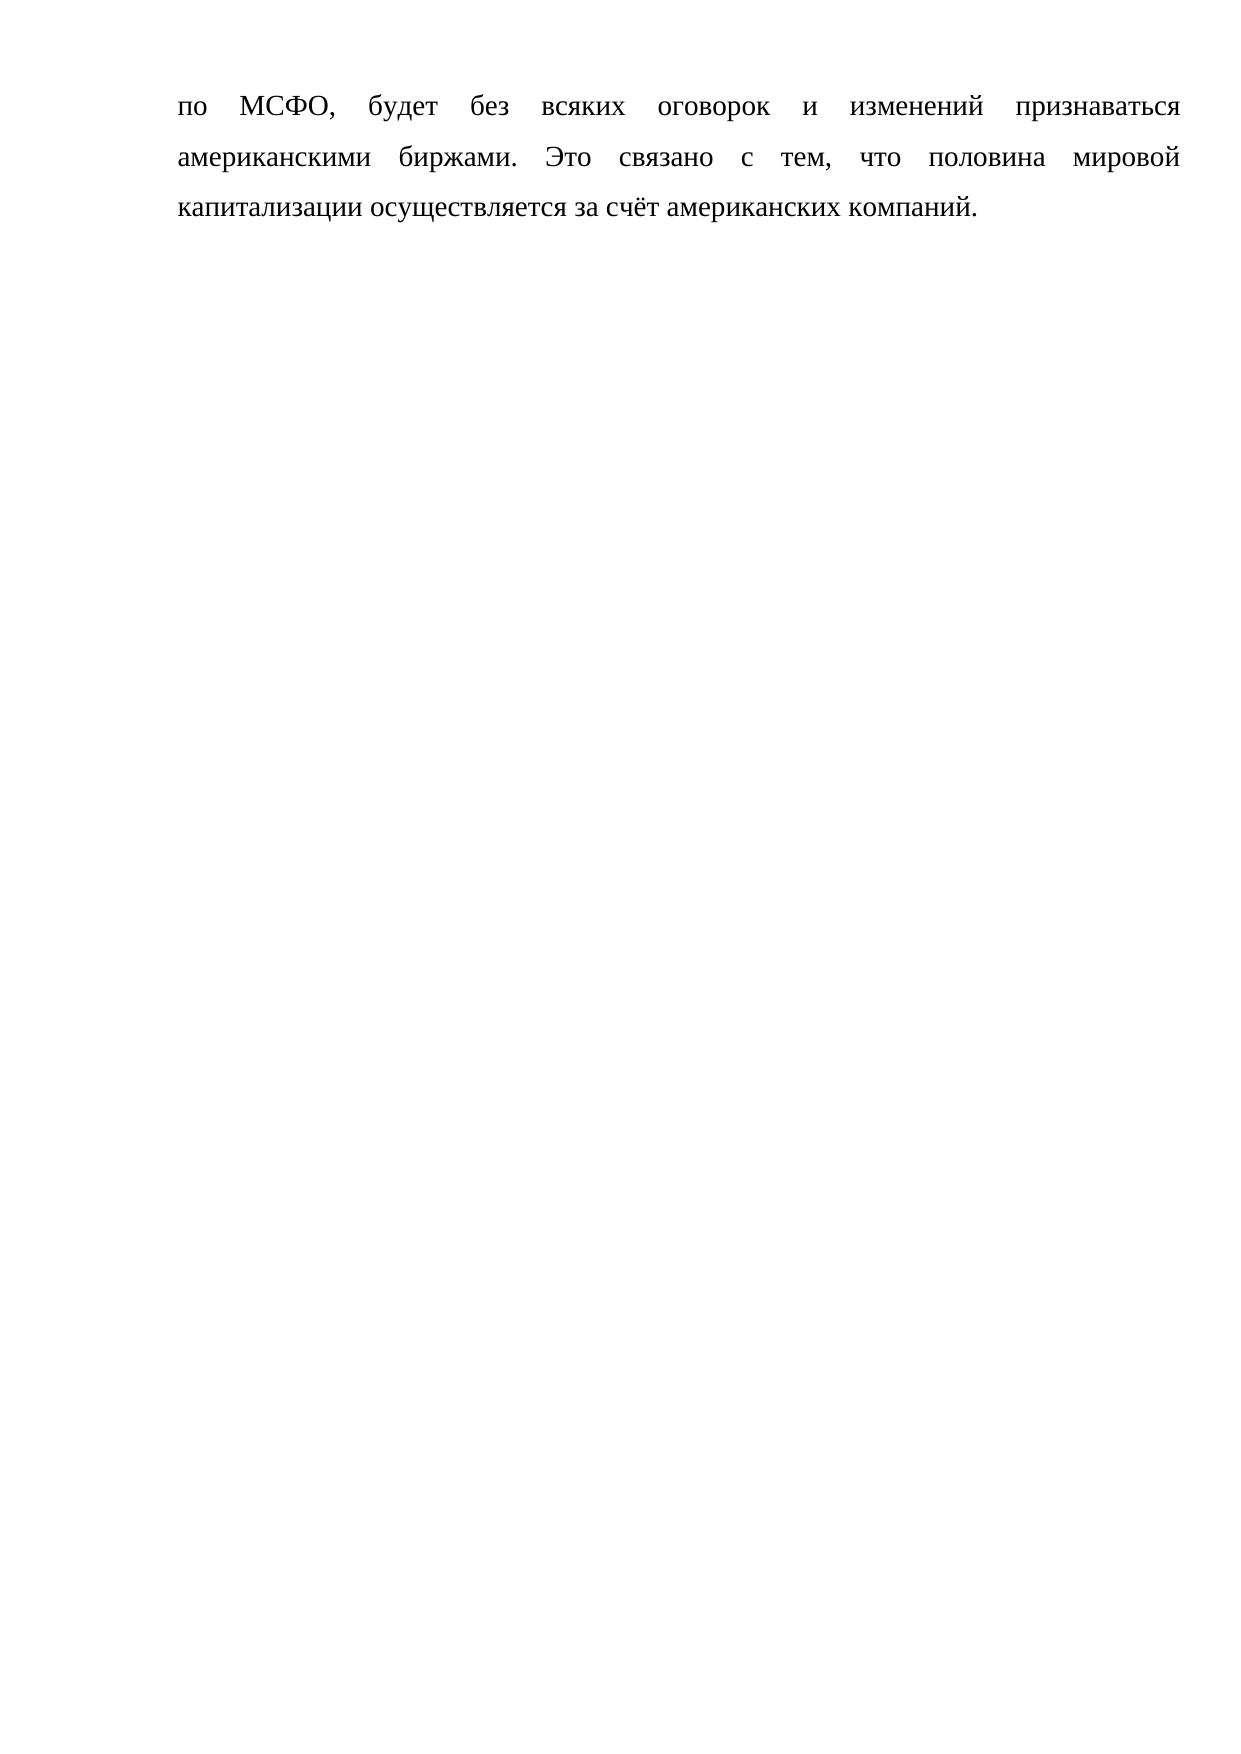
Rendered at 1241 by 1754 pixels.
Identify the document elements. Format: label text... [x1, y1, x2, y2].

text по МСФО, будет без всяких оговорок и изменений признаваться американскими биржами. Это связано с тем, что половина мировой капитализации осуществляется за счёт американских компаний. [177, 88, 1181, 223]
